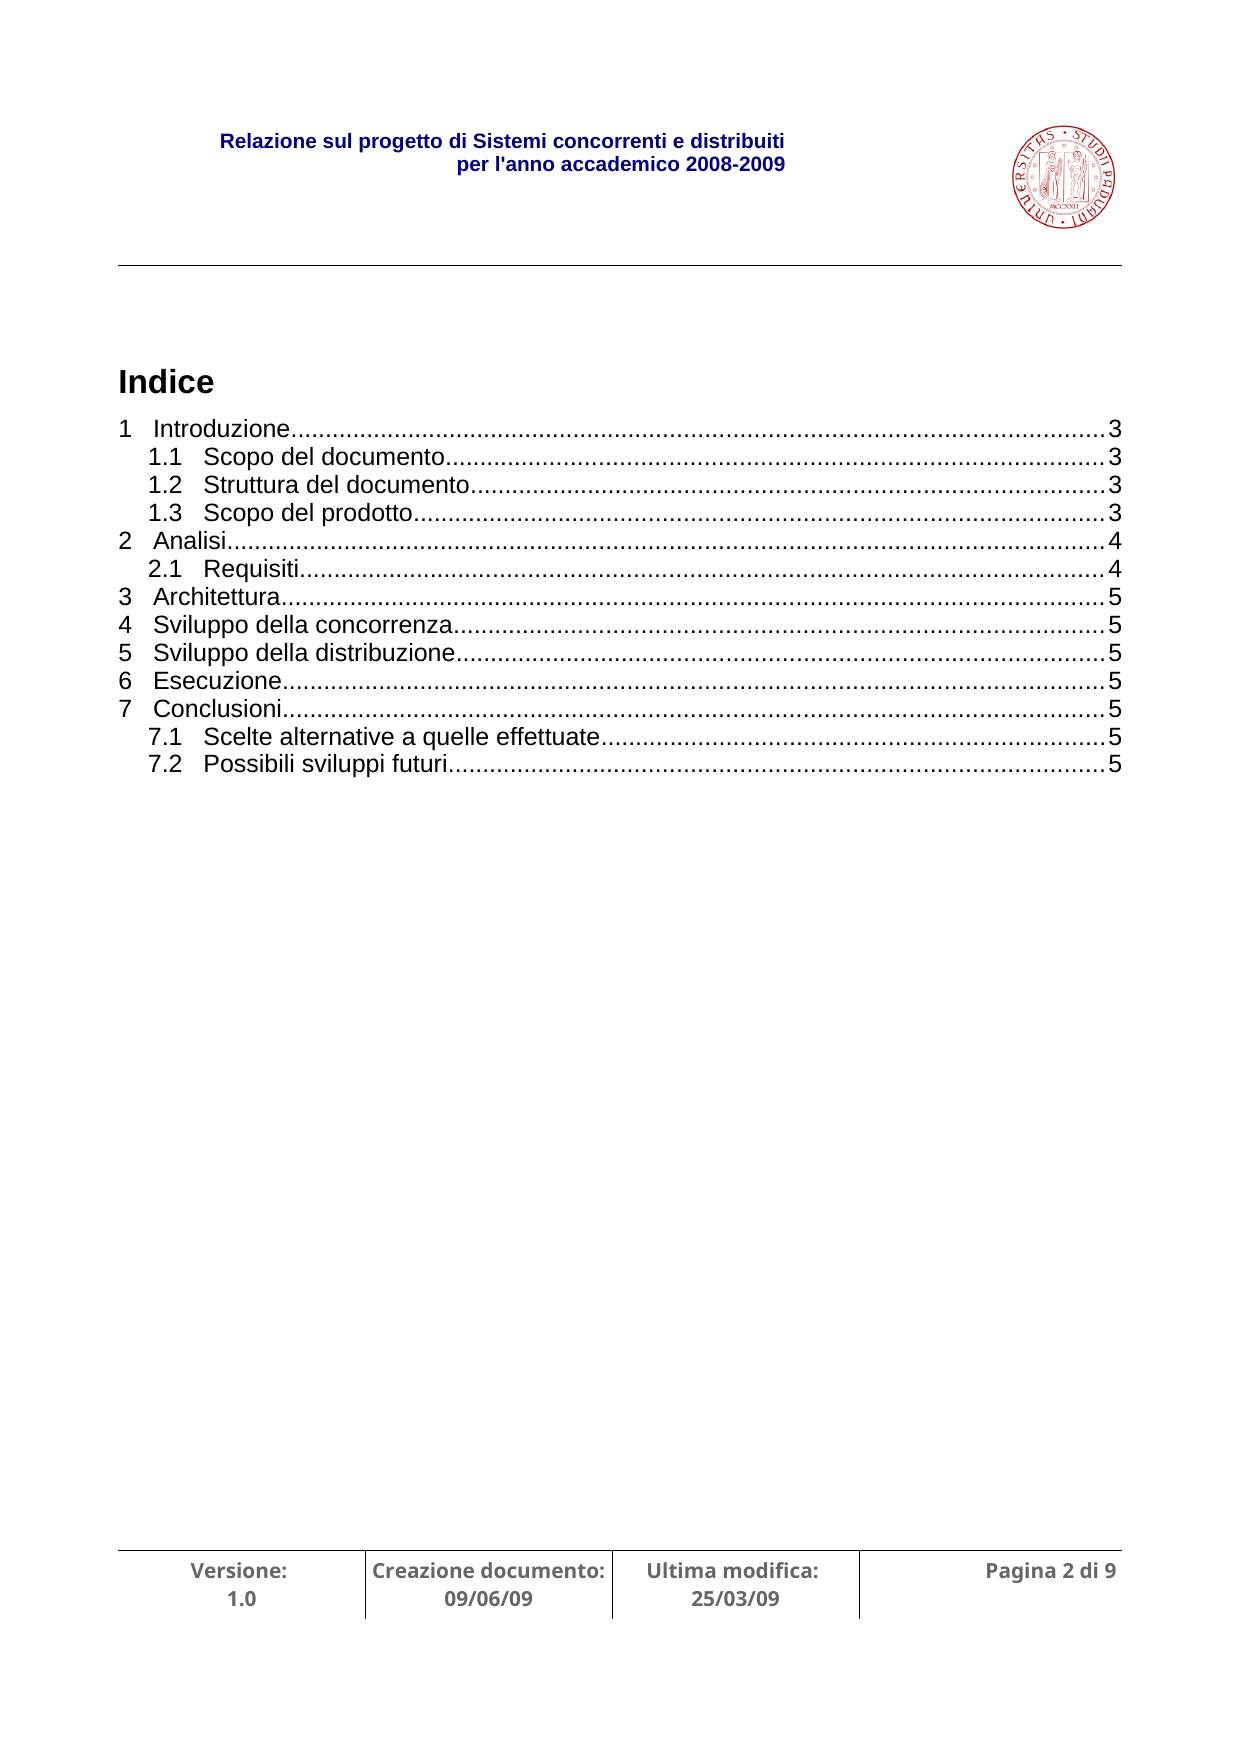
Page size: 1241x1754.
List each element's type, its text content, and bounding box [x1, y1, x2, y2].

text 1.3 Scopo del prodotto 3 [148, 499, 1122, 527]
text 4 Sviluppo della concorrenza 5 [118, 611, 1122, 639]
text 5 Sviluppo della distribuzione 5 [118, 639, 1122, 667]
subtitle Indice [118, 363, 1122, 401]
text 7 Conclusioni 5 [118, 694, 1122, 722]
text 1 Introduzione 3 [118, 415, 1122, 443]
text 1.1 Scopo del documento 3 [148, 443, 1122, 471]
text 1.2 Struttura del documento 3 [148, 471, 1122, 499]
text 2.1 Requisiti 4 [148, 555, 1122, 583]
text 3 Architettura 5 [118, 583, 1122, 611]
text 2 Analisi 4 [118, 527, 1122, 555]
picture [1010, 123, 1117, 231]
text 7.2 Possibili sviluppi futuri 5 [148, 750, 1122, 778]
text 6 Esecuzione 5 [118, 667, 1122, 694]
text 7.1 Scelte alternative a quelle effettuate 5 [148, 722, 1122, 750]
